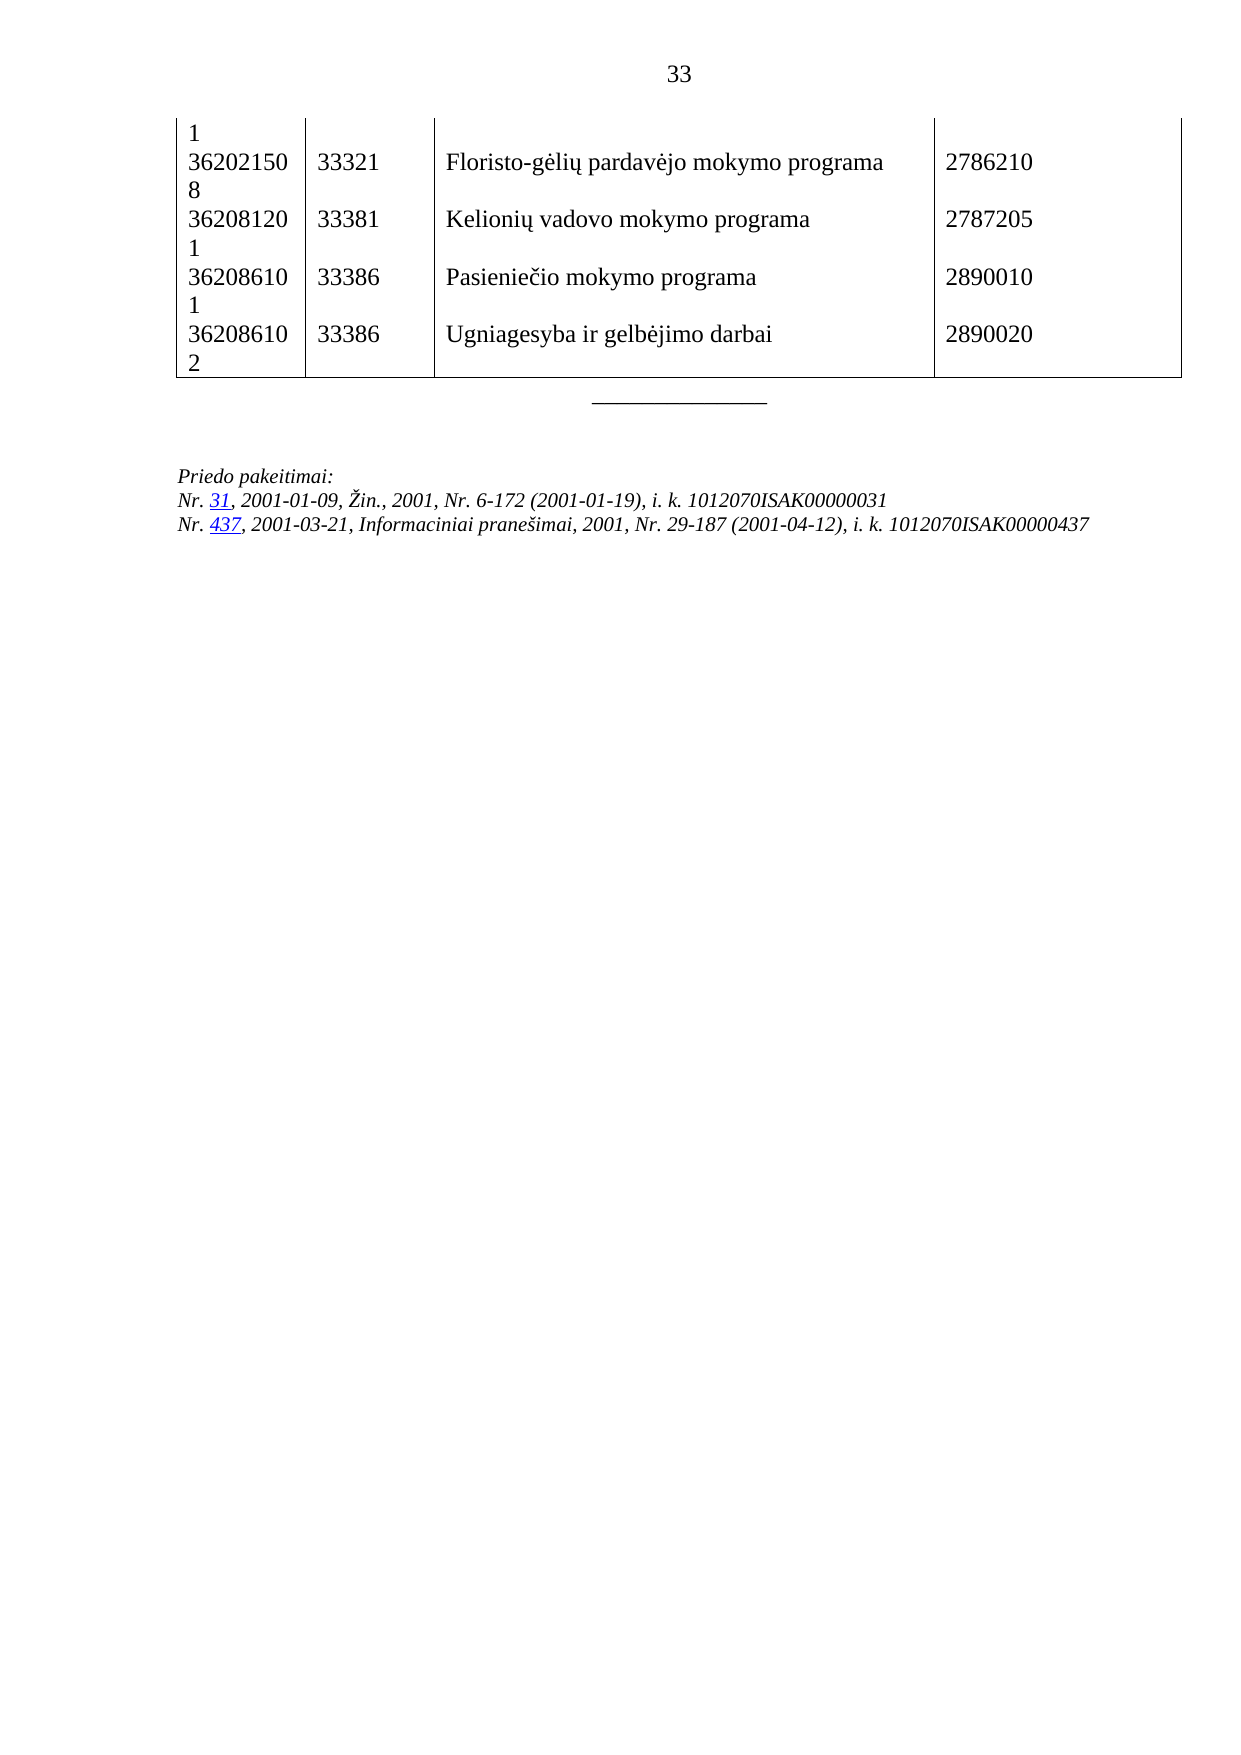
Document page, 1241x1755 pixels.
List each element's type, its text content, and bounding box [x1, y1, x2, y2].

table_cell 33386 [306, 319, 434, 377]
text Priedo pakeitimai: [177, 464, 1181, 488]
table_cell 33386 [306, 262, 434, 319]
table_cell [935, 118, 1181, 147]
table_cell [306, 118, 434, 147]
table_cell 362086101 [177, 262, 305, 319]
table_cell Floristo-gėlių pardavėjo mokymo programa [435, 147, 934, 204]
table_cell 362081201 [177, 204, 305, 262]
table_cell Pasieniečio mokymo programa [435, 262, 934, 319]
table_cell 2786210 [935, 147, 1181, 204]
table_cell 2787205 [935, 204, 1181, 262]
table_cell 33381 [306, 204, 434, 262]
table_cell 1 [177, 118, 305, 147]
text Nr. 437, 2001-03-21, Informaciniai pranešimai, 2001, Nr. 29-187 (2001-04-12), i. k. 1012070ISAK00000437 [177, 512, 1181, 536]
table_cell Kelionių vadovo mokymo programa [435, 204, 934, 262]
table_cell 2890020 [935, 319, 1181, 377]
table_cell 2890010 [935, 262, 1181, 319]
table_cell 362086102 [177, 319, 305, 377]
text ______________ [177, 378, 1181, 407]
table_cell Ugniagesyba ir gelbėjimo darbai [435, 319, 934, 377]
table_cell 362021508 [177, 147, 305, 204]
text Nr. 31, 2001-01-09, Žin., 2001, Nr. 6-172 (2001-01-19), i. k. 1012070ISAK00000031 [177, 488, 1181, 512]
table_cell 33321 [306, 147, 434, 204]
table_cell [435, 118, 934, 147]
